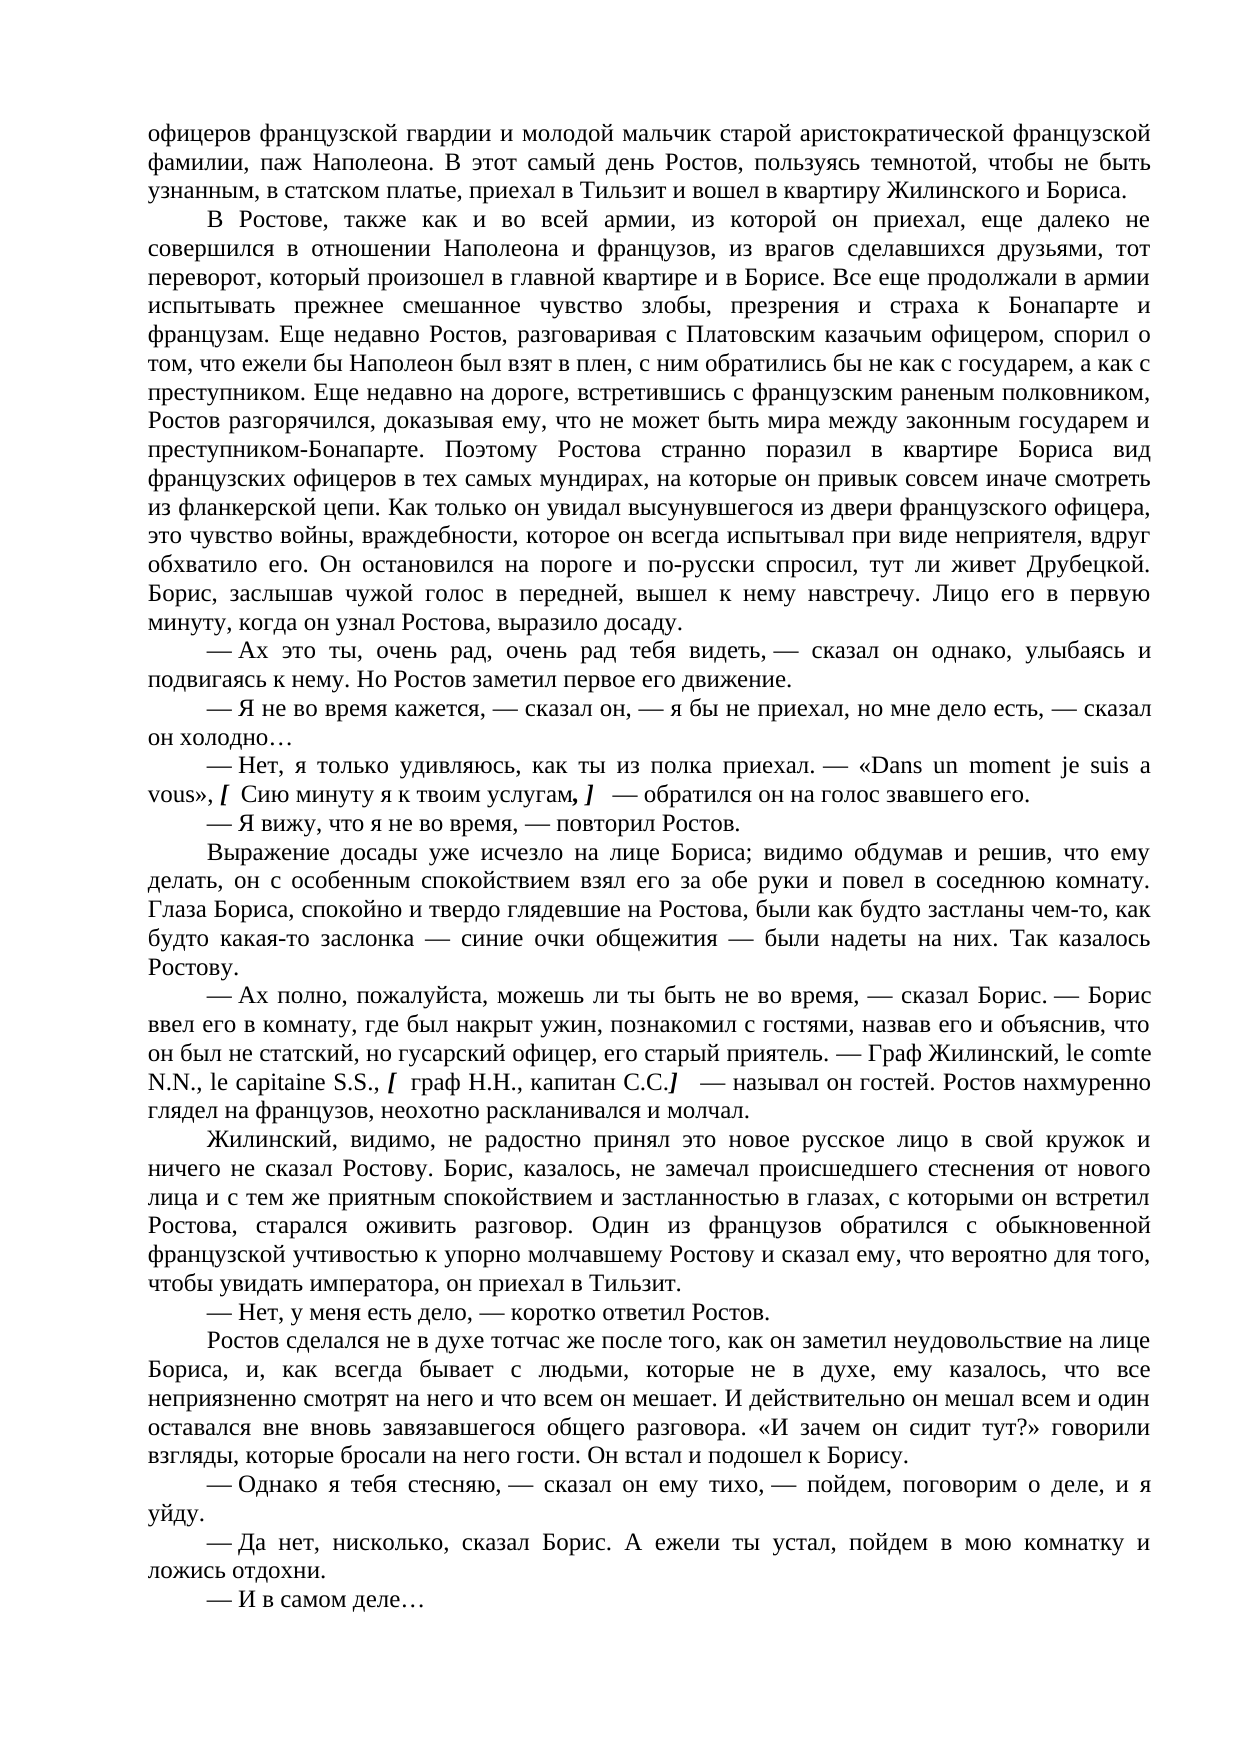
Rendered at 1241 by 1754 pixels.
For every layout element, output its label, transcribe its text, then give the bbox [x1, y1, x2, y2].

text — Однако я тебя стесняю, — сказал он ему тихо, — пойдем, поговорим о деле, и я уйду. [148, 1469, 1152, 1527]
text — Ах это ты, очень рад, очень рад тебя видеть, — сказал он однако, улыбаясь и подвигаясь к нему. Но Ростов заметил первое его движение. [148, 636, 1152, 693]
text Выражение досады уже исчезло на лице Бориса; видимо обдумав и решив, что ему делать, он с особенным спокойствием взял его за обе руки и повел в соседнюю комнату. Глаза Бориса, спокойно и твердо глядевшие на Ростова, были как будто застланы чем-то, как будто какая-то заслонка — синие очки общежития — были надеты на них. Так казалось Ростову. [148, 837, 1152, 981]
text Ростов сделался не в духе тотчас же после того, как он заметил неудовольствие на лице Бориса, и, как всегда бывает с людьми, которые не в духе, ему казалось, что все неприязненно смотрят на него и что всем он мешает. И действительно он мешал всем и один оставался вне вновь завязавшегося общего разговора. «И зачем он сидит тут?» говорили взгляды, которые бросали на него гости. Он встал и подошел к Борису. [148, 1326, 1152, 1469]
text — Нет, я только удивляюсь, как ты из полка приехал. — «Dans un moment je suis a vous», [ Сию минуту я к твоим услугам, ] — обратился он на голос звавшего его. [148, 751, 1152, 808]
text — Да нет, нисколько, сказал Борис. А ежели ты устал, пойдем в мою комнатку и ложись отдохни. [148, 1527, 1152, 1584]
text — Ах полно, пожалуйста, можешь ли ты быть не во время, — сказал Борис. — Борис ввел его в комнату, где был накрыт ужин, познакомил с гостями, назвав его и объяснив, что он был не статский, но гусарский офицер, его старый приятель. — Граф Жилинский, le comte N.N., le capitaine S.S., [ граф Н.Н., капитан С.С.] — называл он гостей. Ростов нахмуренно глядел на французов, неохотно раскланивался и молчал. [148, 981, 1152, 1124]
text — Я вижу, что я не во время, — повторил Ростов. [148, 808, 1152, 837]
text — Нет, у меня есть дело, — коротко ответил Ростов. [148, 1297, 1152, 1326]
text В Ростове, также как и во всей армии, из которой он приехал, еще далеко не совершился в отношении Наполеона и французов, из врагов сделавшихся друзьями, тот переворот, который произошел в главной квартире и в Борисе. Все еще продолжали в армии испытывать прежнее смешанное чувство злобы, презрения и страха к Бонапарте и французам. Еще недавно Ростов, разговаривая с Платовским казачьим офицером, спорил о том, что ежели бы Наполеон был взят в плен, с ним обратились бы не как с государем, а как с преступником. Еще недавно на дороге, встретившись с французским раненым полковником, Ростов разгорячился, доказывая ему, что не может быть мира между законным государем и преступником-Бонапарте. Поэтому Ростова странно поразил в квартире Бориса вид французских офицеров в тех самых мундирах, на которые он привык совсем иначе смотреть из фланкерской цепи. Как только он увидал высунувшегося из двери французского офицера, это чувство войны, враждебности, которое он всегда испытывал при виде неприятеля, вдруг обхватило его. Он остановился на пороге и по-русски спросил, тут ли живет Друбецкой. Борис, заслышав чужой голос в передней, вышел к нему навстречу. Лицо его в первую минуту, когда он узнал Ростова, выразило досаду. [148, 204, 1152, 636]
text Жилинский, видимо, не радостно принял это новое русское лицо в свой кружок и ничего не сказал Ростову. Борис, казалось, не замечал происшедшего стеснения от нового лица и с тем же приятным спокойствием и застланностью в глазах, с которыми он встретил Ростова, старался оживить разговор. Один из французов обратился с обыкновенной французской учтивостью к упорно молчавшему Ростову и сказал ему, что вероятно для того, чтобы увидать императора, он приехал в Тильзит. [148, 1124, 1152, 1297]
text — Я не во время кажется, — сказал он, — я бы не приехал, но мне дело есть, — сказал он холодно… [148, 693, 1152, 751]
text офицеров французской гвардии и молодой мальчик старой аристократической французской фамилии, паж Наполеона. В этот самый день Ростов, пользуясь темнотой, чтобы не быть узнанным, в статском платье, приехал в Тильзит и вошел в квартиру Жилинского и Бориса. [148, 118, 1152, 204]
text — И в самом деле… [148, 1584, 1152, 1613]
